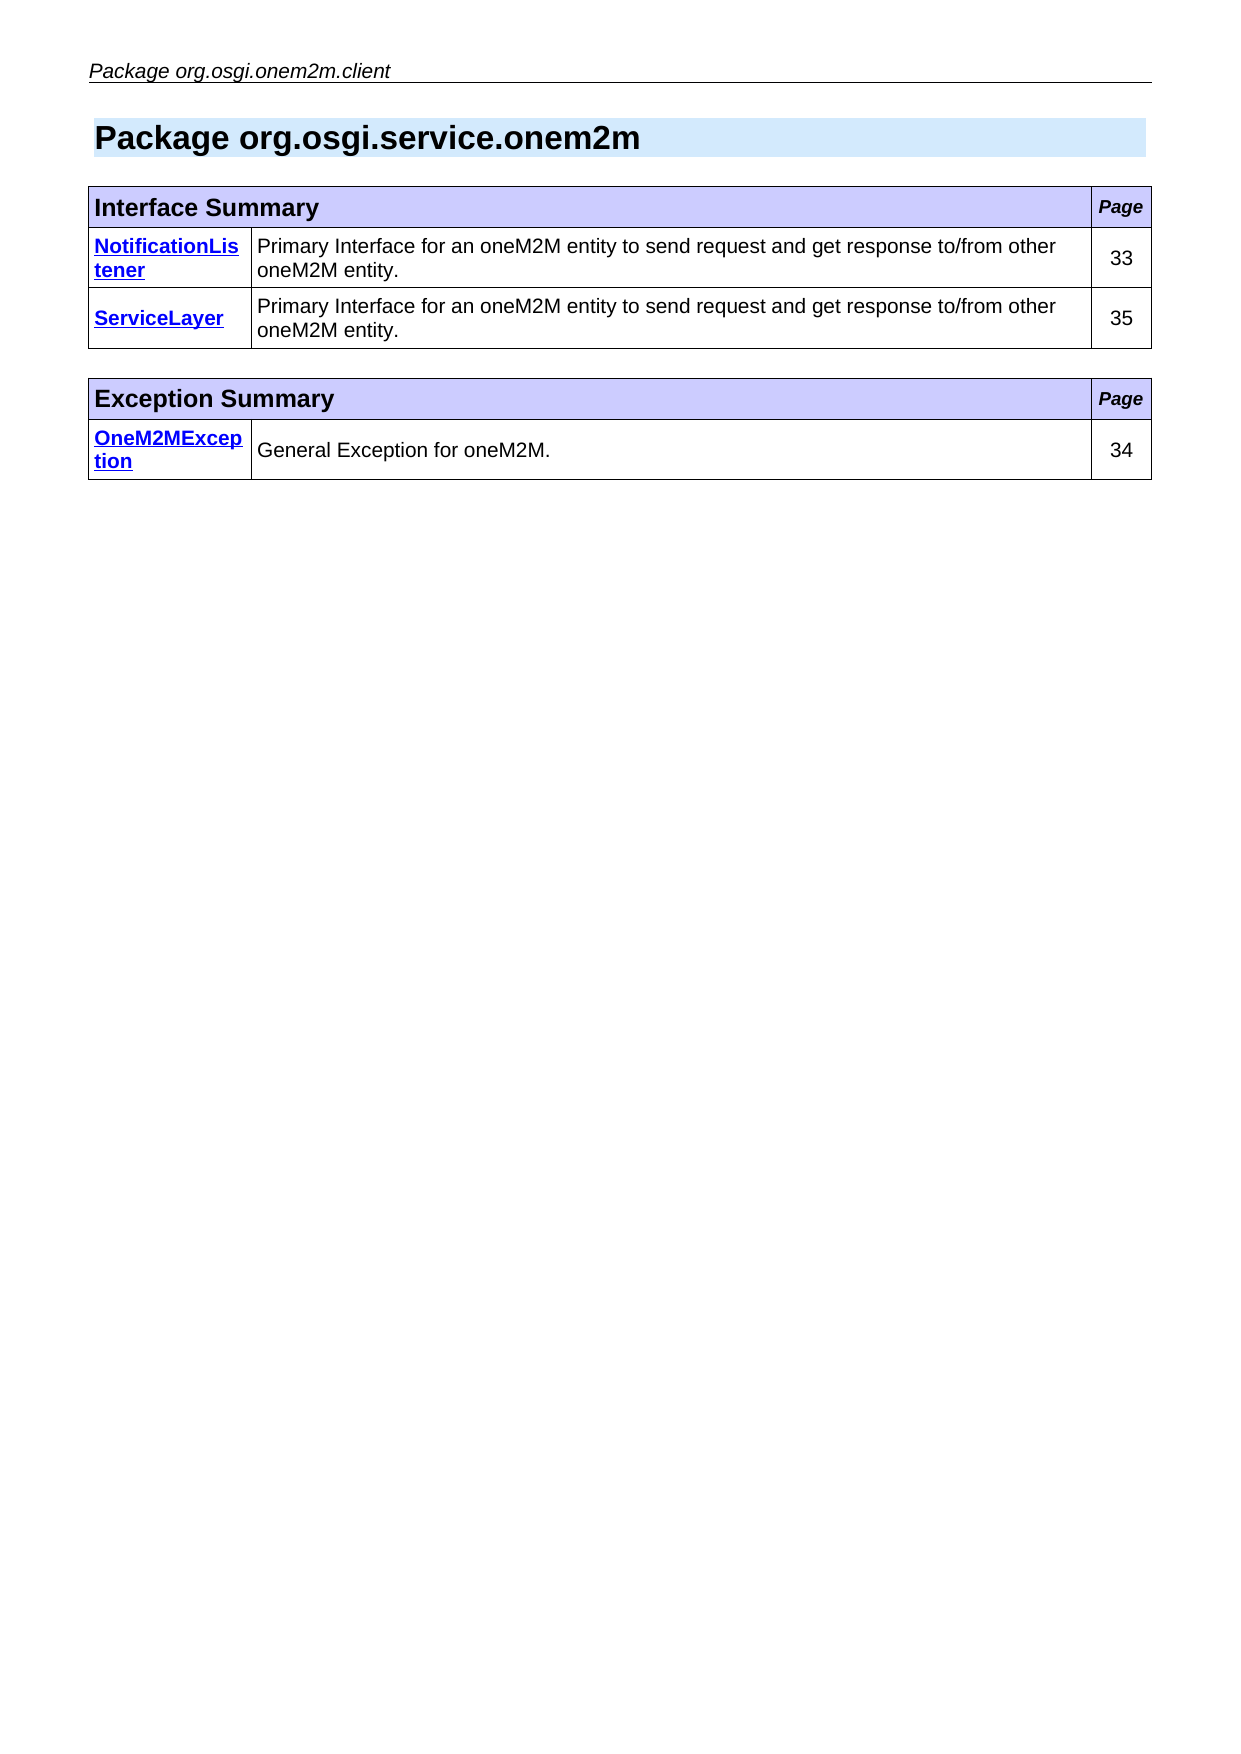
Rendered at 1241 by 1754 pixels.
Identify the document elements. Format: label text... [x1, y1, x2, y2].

table_header Page [1092, 187, 1151, 227]
table_cell OneM2MException [89, 420, 251, 479]
table_cell Primary Interface for an oneM2M entity to send request and get response to/from other oneM2M entity. [252, 228, 1091, 287]
table_cell Primary Interface for an oneM2M entity to send request and get response to/from other oneM2M entity. [252, 288, 1091, 347]
table_cell 34 [1092, 288, 1151, 347]
table_cell ServiceLayer [89, 288, 251, 347]
table_cell 33 [1092, 420, 1151, 479]
table_header Page [1092, 379, 1151, 419]
table_cell NotificationListener [89, 228, 251, 287]
table_cell General Exception for oneM2M. [252, 420, 1091, 479]
table_header Interface Summary [89, 187, 1091, 227]
table_cell 32 [1092, 228, 1151, 287]
table_header Exception Summary [89, 379, 1091, 419]
subtitle Package org.osgi.service.onem2m [94, 118, 1146, 157]
